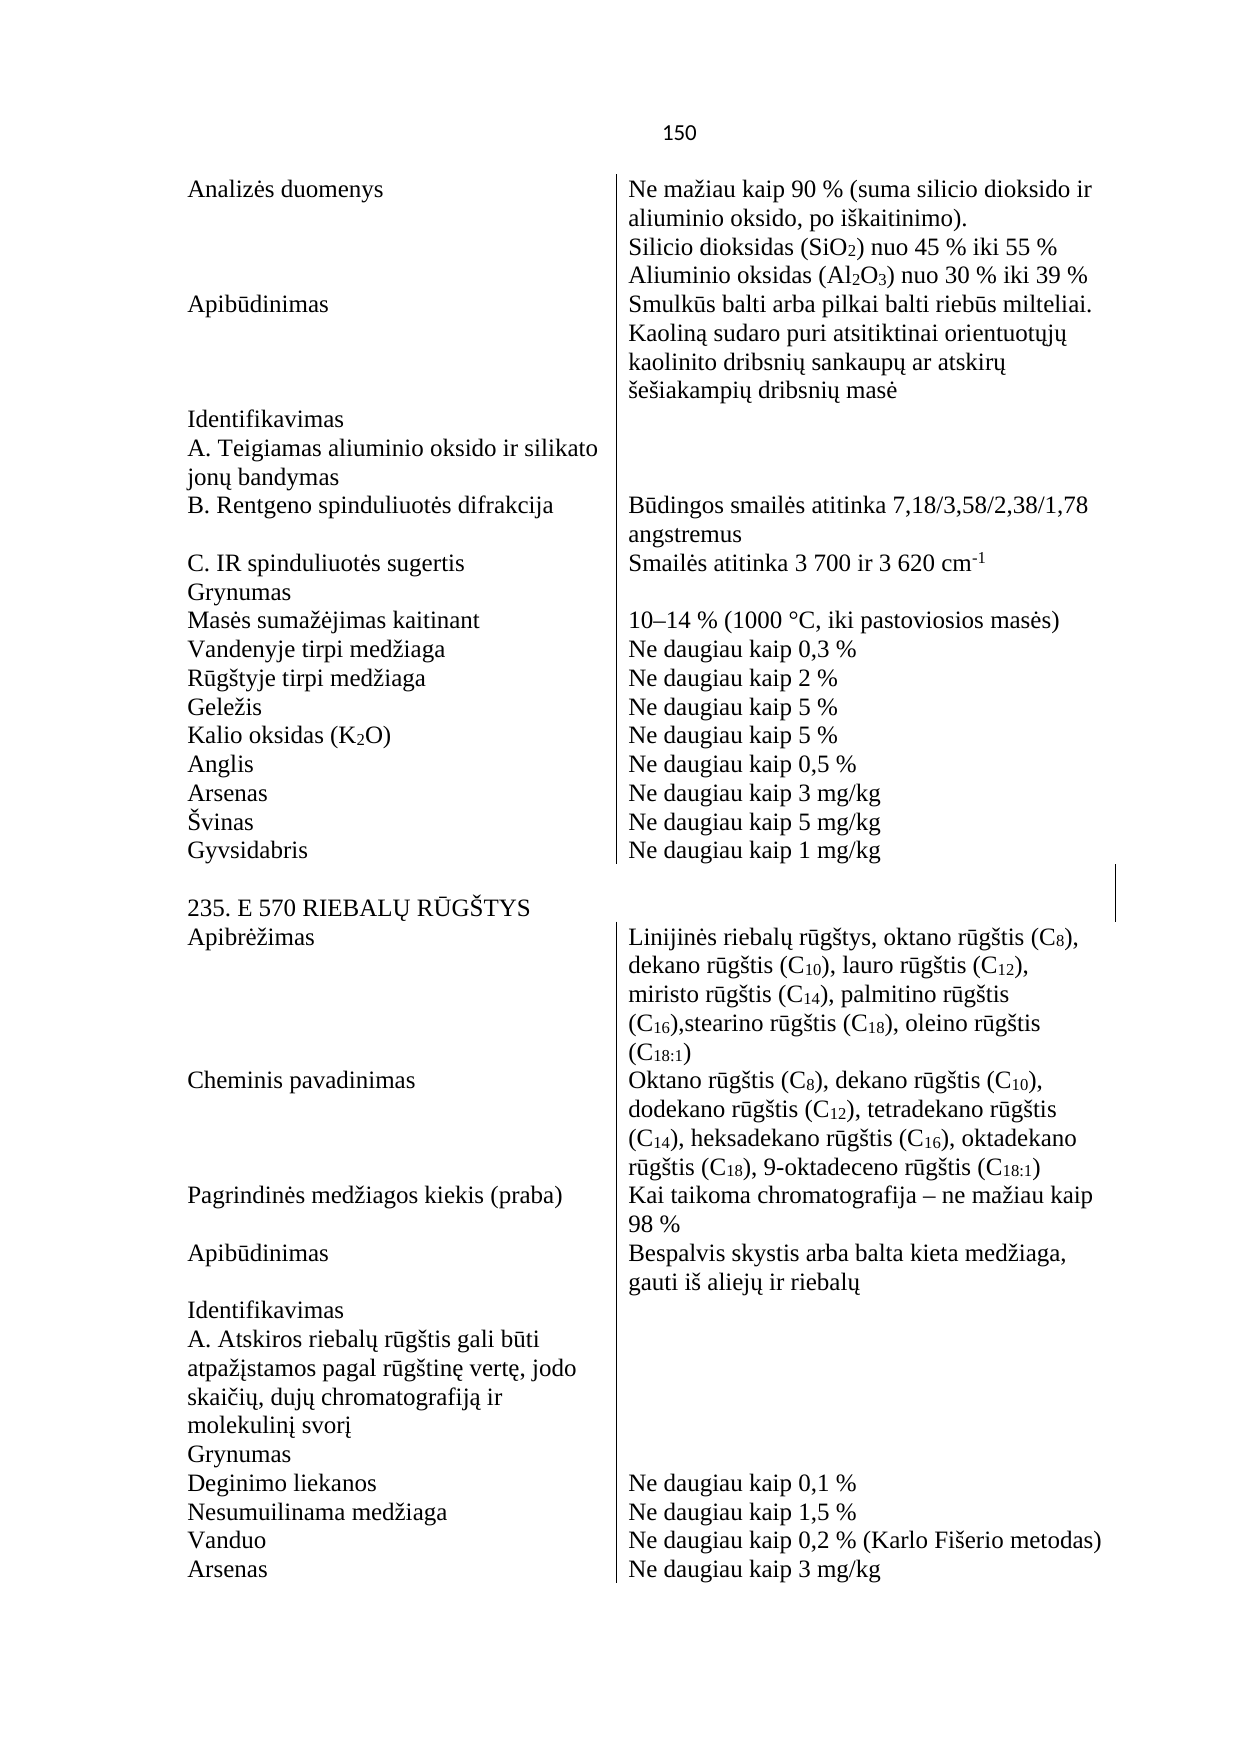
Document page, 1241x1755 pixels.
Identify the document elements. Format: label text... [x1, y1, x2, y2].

table_cell Deginimo liekanos [176, 1468, 616, 1497]
table_cell Masės sumažėjimas kaitinant [176, 605, 616, 634]
table_cell Apibūdinimas [176, 289, 616, 404]
table_cell A. Atskiros riebalų rūgštis gali būti atpažįstamos pagal rūgštinę vertę, jodo skaičių, dujų chromatografiją ir molekulinį svorį [176, 1324, 616, 1439]
table_cell Ne daugiau kaip 1 mg/kg [617, 835, 1116, 864]
table_cell [1116, 1554, 1121, 1583]
table_cell Smailės atitinka 3 700 ir 3 620 cm-1 [617, 548, 1116, 577]
table_cell [1116, 404, 1121, 433]
table_cell [1116, 548, 1121, 577]
table_cell [1116, 1065, 1121, 1180]
table_cell [1116, 922, 1121, 1065]
table_cell Vandenyje tirpi medžiaga [176, 634, 616, 663]
table_cell Identifikavimas [176, 404, 616, 433]
table_cell [1116, 663, 1121, 692]
table_cell [1116, 1497, 1121, 1525]
table_cell [617, 433, 1116, 490]
table_cell Grynumas [176, 1439, 616, 1468]
table_cell Ne daugiau kaip 3 mg/kg [617, 778, 1116, 807]
table_cell [1116, 634, 1121, 663]
table_cell Arsenas [176, 778, 616, 807]
table_cell [617, 1324, 1116, 1439]
table_cell [1116, 1180, 1121, 1238]
table_cell B. Rentgeno spinduliuotės difrakcija [176, 490, 616, 548]
table_cell Ne daugiau kaip 0,5 % [617, 749, 1116, 778]
table_cell Kalio oksidas (K2O) [176, 720, 616, 749]
table_cell [1116, 1468, 1121, 1497]
table_cell Būdingos smailės atitinka 7,18/3,58/2,38/1,78 angstremus [617, 490, 1116, 548]
table_cell [1116, 864, 1121, 922]
table_cell [1116, 174, 1121, 289]
table_cell Švinas [176, 807, 616, 835]
table_cell A. Teigiamas aliuminio oksido ir silikato jonų bandymas [176, 433, 616, 490]
table_cell [1116, 720, 1121, 749]
table_cell Pagrindinės medžiagos kiekis (praba) [176, 1180, 616, 1238]
table_cell [1116, 490, 1121, 548]
table_cell [1116, 749, 1121, 778]
table_cell Ne daugiau kaip 5 % [617, 720, 1116, 749]
table_cell [1116, 1525, 1121, 1554]
table_cell Identifikavimas [176, 1295, 616, 1324]
table_cell [1116, 835, 1121, 864]
table_cell Anglis [176, 749, 616, 778]
table_cell [617, 577, 1116, 605]
table_cell [1116, 692, 1121, 720]
table_cell [1116, 778, 1121, 807]
table_cell C. IR spinduliuotės sugertis [176, 548, 616, 577]
table_cell 10–14 % (1000 °C, iki pastoviosios masės) [617, 605, 1116, 634]
table_cell [1116, 1324, 1121, 1439]
table_cell [1116, 1238, 1121, 1295]
table_cell Nesumuilinama medžiaga [176, 1497, 616, 1525]
table_cell Kai taikoma chromatografija – ne mažiau kaip 98 % [617, 1180, 1116, 1238]
table_cell Ne daugiau kaip 3 mg/kg [617, 1554, 1116, 1583]
table_cell Linijinės riebalų rūgštys, oktano rūgštis (C8), dekano rūgštis (C10), lauro rūgštis (C12), miristo rūgštis (C14), palmitino rūgštis (C16),stearino rūgštis (C18), oleino rūgštis (C18:1) [617, 922, 1116, 1065]
table_cell [617, 404, 1116, 433]
table_cell [617, 1295, 1116, 1324]
table_cell Arsenas [176, 1554, 616, 1583]
table_cell Ne daugiau kaip 5 % [617, 692, 1116, 720]
table_cell [1116, 605, 1121, 634]
table_cell Smulkūs balti arba pilkai balti riebūs milteliai. Kaoliną sudaro puri atsitiktinai orientuotųjų kaolinito dribsnių sankaupų ar atskirų šešiakampių dribsnių masė [617, 289, 1116, 404]
table_cell [1116, 1295, 1121, 1324]
table_cell [617, 1439, 1116, 1468]
table_cell Ne daugiau kaip 5 mg/kg [617, 807, 1116, 835]
table_cell Ne daugiau kaip 2 % [617, 663, 1116, 692]
table_cell [1116, 289, 1121, 404]
table_cell Ne mažiau kaip 90 % (suma silicio dioksido ir aliuminio oksido, po iškaitinimo). Silicio dioksidas (SiO2) nuo 45 % iki 55 % Aliuminio oksidas (Al2O3) nuo 30 % iki 39 % [617, 174, 1116, 289]
table_cell Analizės duomenys [176, 174, 616, 289]
table_cell Ne daugiau kaip 1,5 % [617, 1497, 1116, 1525]
table_cell [1116, 1439, 1121, 1468]
table_cell 235. E 570 RIEBALŲ RŪGŠTYS [176, 864, 1115, 922]
table_cell [1116, 433, 1121, 490]
table_cell Oktano rūgštis (C8), dekano rūgštis (C10), dodekano rūgštis (C12), tetradekano rūgštis (C14), heksadekano rūgštis (C16), oktadekano rūgštis (C18), 9-oktadeceno rūgštis (C18:1) [617, 1065, 1116, 1180]
table_cell Geležis [176, 692, 616, 720]
table_cell Grynumas [176, 577, 616, 605]
table_cell Cheminis pavadinimas [176, 1065, 616, 1180]
table_cell Apibrėžimas [176, 922, 616, 1065]
table_cell Apibūdinimas [176, 1238, 616, 1295]
table_cell Ne daugiau kaip 0,2 % (Karlo Fišerio metodas) [617, 1525, 1116, 1554]
table_cell Ne daugiau kaip 0,3 % [617, 634, 1116, 663]
table_cell Rūgštyje tirpi medžiaga [176, 663, 616, 692]
table_cell Gyvsidabris [176, 835, 616, 864]
table_cell Bespalvis skystis arba balta kieta medžiaga, gauti iš aliejų ir riebalų [617, 1238, 1116, 1295]
table_cell [1116, 577, 1121, 605]
table_cell Vanduo [176, 1525, 616, 1554]
table_cell [1116, 807, 1121, 835]
table_cell Ne daugiau kaip 0,1 % [617, 1468, 1116, 1497]
